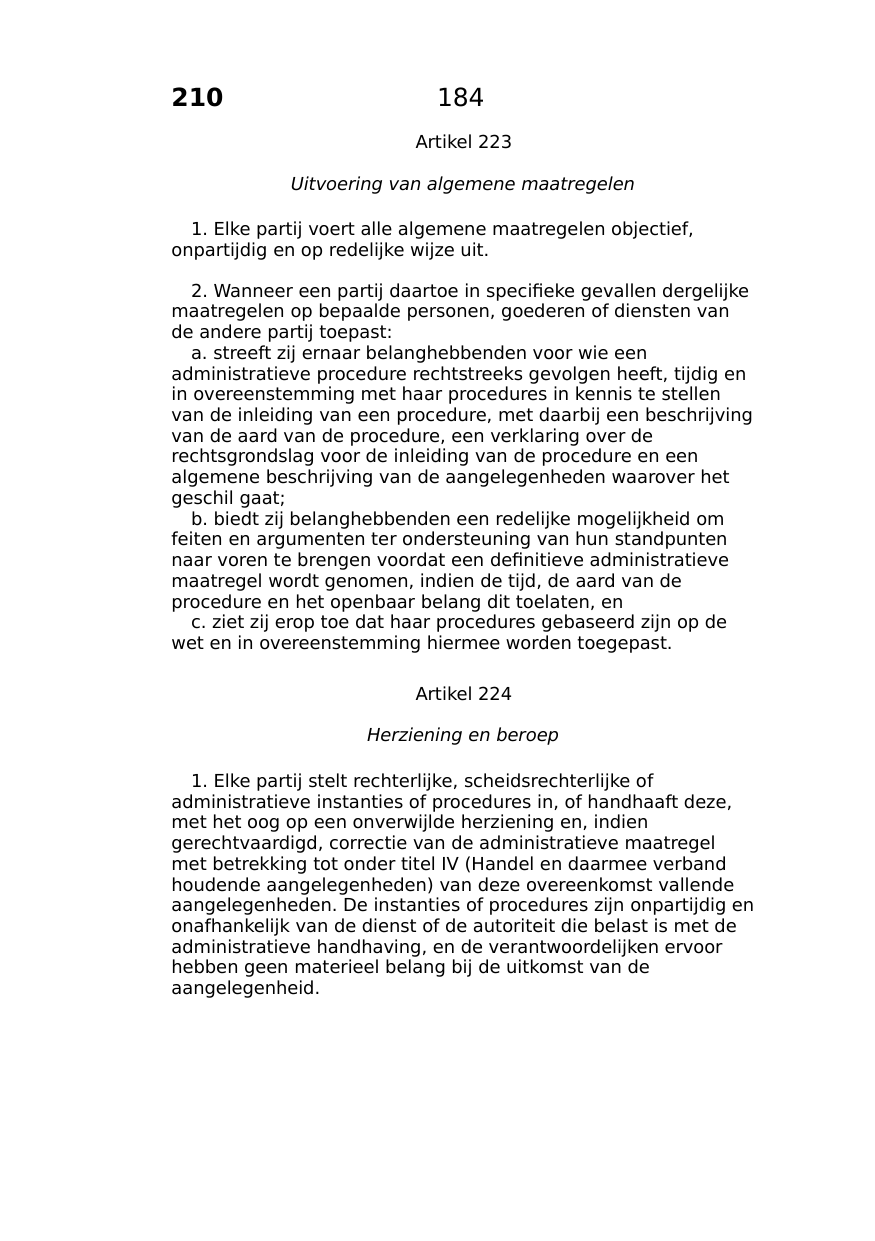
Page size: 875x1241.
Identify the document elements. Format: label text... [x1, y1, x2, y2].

subtitle Artikel 223 Uitvoering van algemene maatregelen [171, 132, 756, 194]
text c. ziet zij erop toe dat haar procedures gebaseerd zijn op de wet en in overeenstemming hiermee worden toegepast. [171, 612, 756, 654]
text a. streeft zij ernaar belanghebbenden voor wie een administratieve procedure rechtstreeks gevolgen heeft, tijdig en in overeenstemming met haar procedures in kennis te stellen van de inleiding van een procedure, met daarbij een beschrijving van de aard van de procedure, een verklaring over de rechtsgrondslag voor de inleiding van de procedure en een algemene beschrijving van de aangelegenheden waarover het geschil gaat; [171, 343, 756, 508]
text 2. Wanneer een partij daartoe in specifieke gevallen dergelijke maatregelen op bepaalde personen, goederen of diensten van de andere partij toepast: [171, 281, 756, 343]
text 1. Elke partij stelt rechterlijke, scheidsrechterlijke of administratieve instanties of procedures in, of handhaaft deze, met het oog op een onverwijlde herziening en, indien gerechtvaardigd, correctie van de administratieve maatregel met betrekking tot onder titel IV (Handel en daarmee verband houdende aangelegenheden) van deze overeenkomst vallende aangelegenheden. De instanties of procedures zijn onpartijdig en onafhankelijk van de dienst of de autoriteit die belast is met de administratieve handhaving, en de verantwoordelijken ervoor hebben geen materieel belang bij de uitkomst van de aangelegenheid. [171, 771, 756, 999]
subtitle Artikel 224 Herziening en beroep [171, 684, 756, 746]
text b. biedt zij belanghebbenden een redelijke mogelijkheid om feiten en argumenten ter ondersteuning van hun standpunten naar voren te brengen voordat een definitieve administratieve maatregel wordt genomen, indien de tijd, de aard van de procedure en het openbaar belang dit toelaten, en [171, 508, 756, 612]
text 1. Elke partij voert alle algemene maatregelen objectief, onpartijdig en op redelijke wijze uit. [171, 219, 756, 261]
